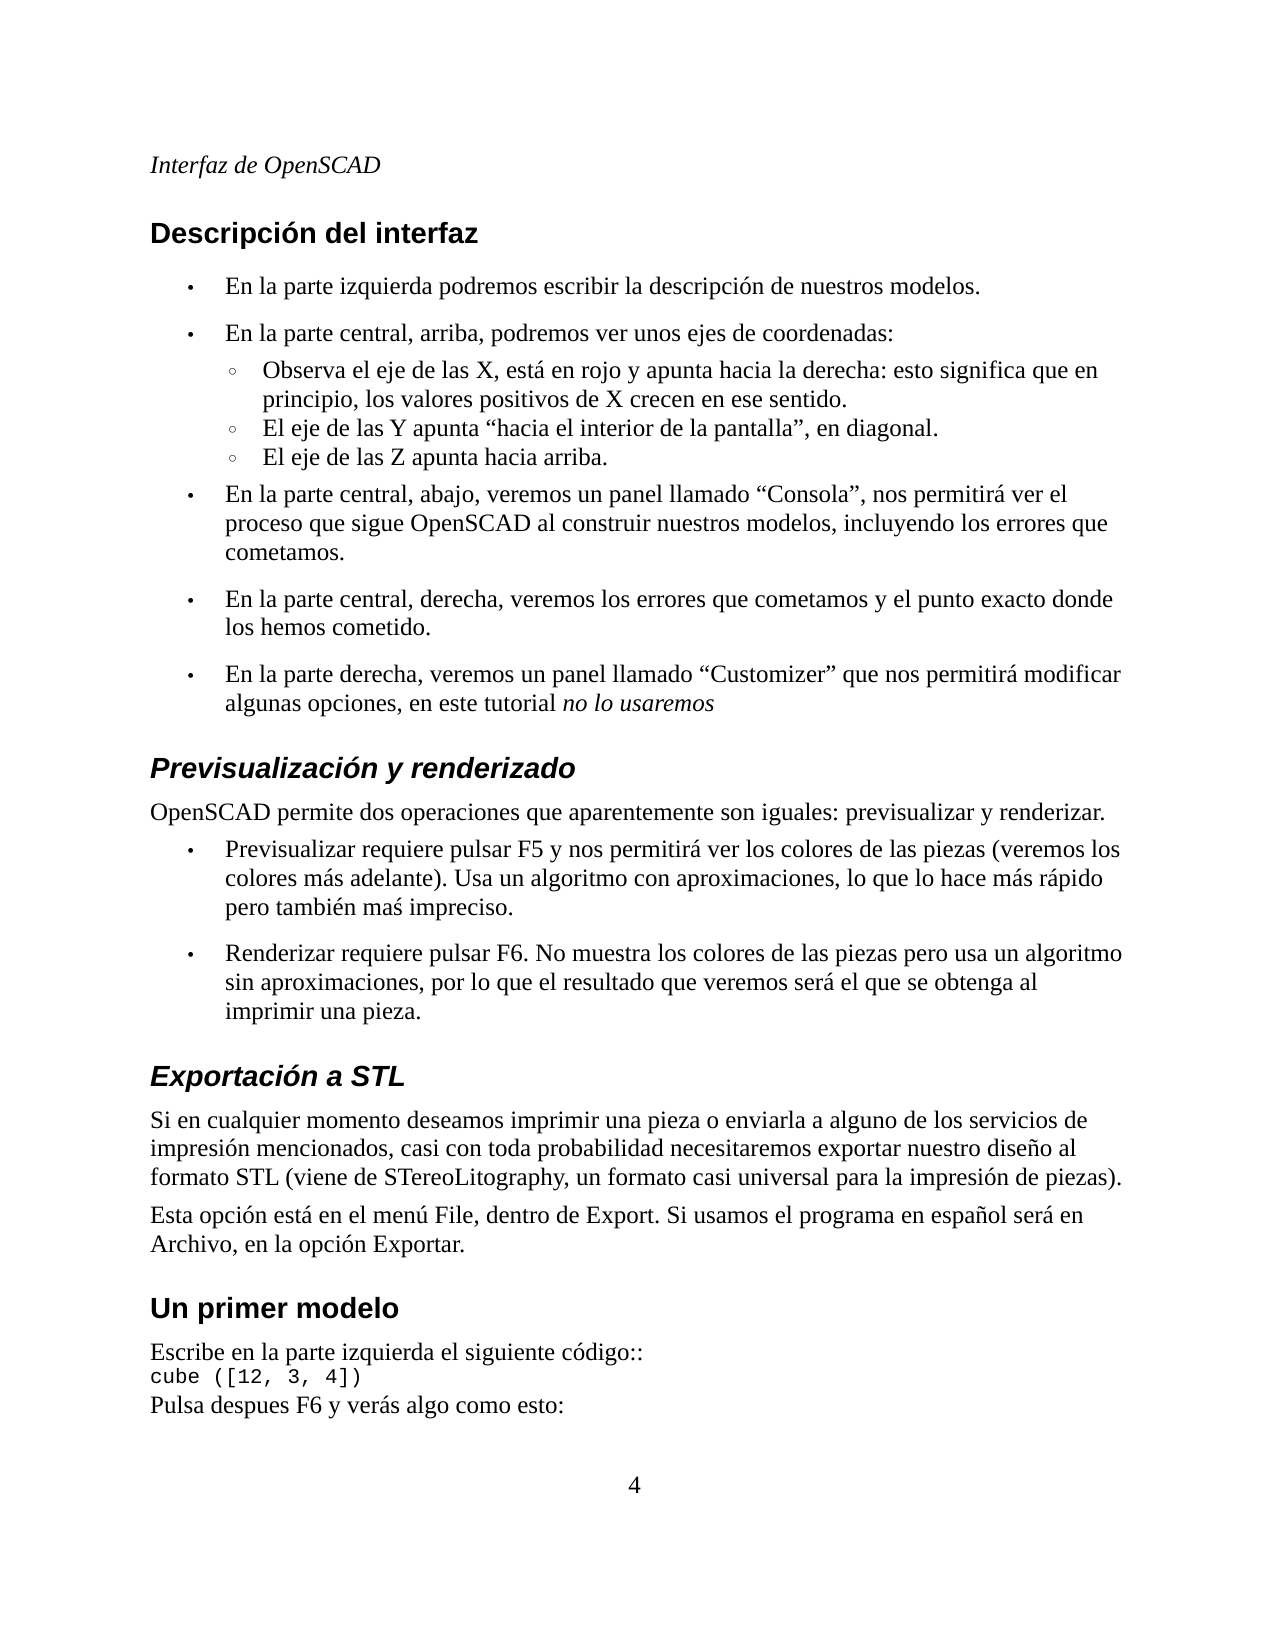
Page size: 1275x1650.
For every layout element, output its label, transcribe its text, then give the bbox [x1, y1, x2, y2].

list En la parte central, arriba, podremos ver unos ejes de coordenadas: [187, 318, 1125, 347]
list Observa el eje de las X, está en rojo y apunta hacia la derecha: esto significa que en principio, los valores positivos de X crecen en ese sentido. [225, 356, 1125, 413]
subtitle Descripción del interfaz [150, 216, 1125, 250]
text Pulsa despues F6 y verás algo como esto: [150, 1390, 1125, 1419]
text Escribe en la parte izquierda el siguiente código:: [150, 1337, 1125, 1366]
text Interfaz de OpenSCAD [150, 150, 1125, 179]
list El eje de las Y apunta “hacia el interior de la pantalla”, en diagonal. [225, 413, 1125, 442]
text cube ([12, 3, 4]) [150, 1366, 1125, 1390]
list En la parte izquierda podremos escribir la descripción de nuestros modelos. [187, 271, 1125, 300]
list En la parte central, derecha, veremos los errores que cometamos y el punto exacto donde los hemos cometido. [187, 584, 1125, 641]
list En la parte central, abajo, veremos un panel llamado “Consola”, nos permitirá ver el proceso que sigue OpenSCAD al construir nuestros modelos, incluyendo los errores que cometamos. [187, 479, 1125, 566]
text OpenSCAD permite dos operaciones que aparentemente son iguales: previsualizar y renderizar. [150, 797, 1125, 825]
text Esta opción está en el menú File, dentro de Export. Si usamos el programa en español será en Archivo, en la opción Exportar. [150, 1200, 1125, 1257]
subtitle Un primer modelo [150, 1291, 1125, 1325]
list En la parte derecha, veremos un panel llamado “Customizer” que nos permitirá modificar algunas opciones, en este tutorial no lo usaremos [187, 659, 1125, 717]
subtitle Previsualización y renderizado [150, 751, 1125, 784]
list Previsualizar requiere pulsar F5 y nos permitirá ver los colores de las piezas (veremos los colores más adelante). Usa un algoritmo con aproximaciones, lo que lo hace más rápido pero también maś impreciso. [187, 834, 1125, 921]
list El eje de las Z apunta hacia arriba. [225, 442, 1125, 471]
text Si en cualquier momento deseamos imprimir una pieza o enviarla a alguno de los servicios de impresión mencionados, casi con toda probabilidad necesitaremos exportar nuestro diseño al formato STL (viene de STereoLitography, un formato casi universal para la impresión de piezas). [150, 1105, 1125, 1191]
subtitle Exportación a STL [150, 1059, 1125, 1092]
list Renderizar requiere pulsar F6. No muestra los colores de las piezas pero usa un algoritmo sin aproximaciones, por lo que el resultado que veremos será el que se obtenga al imprimir una pieza. [187, 938, 1125, 1025]
